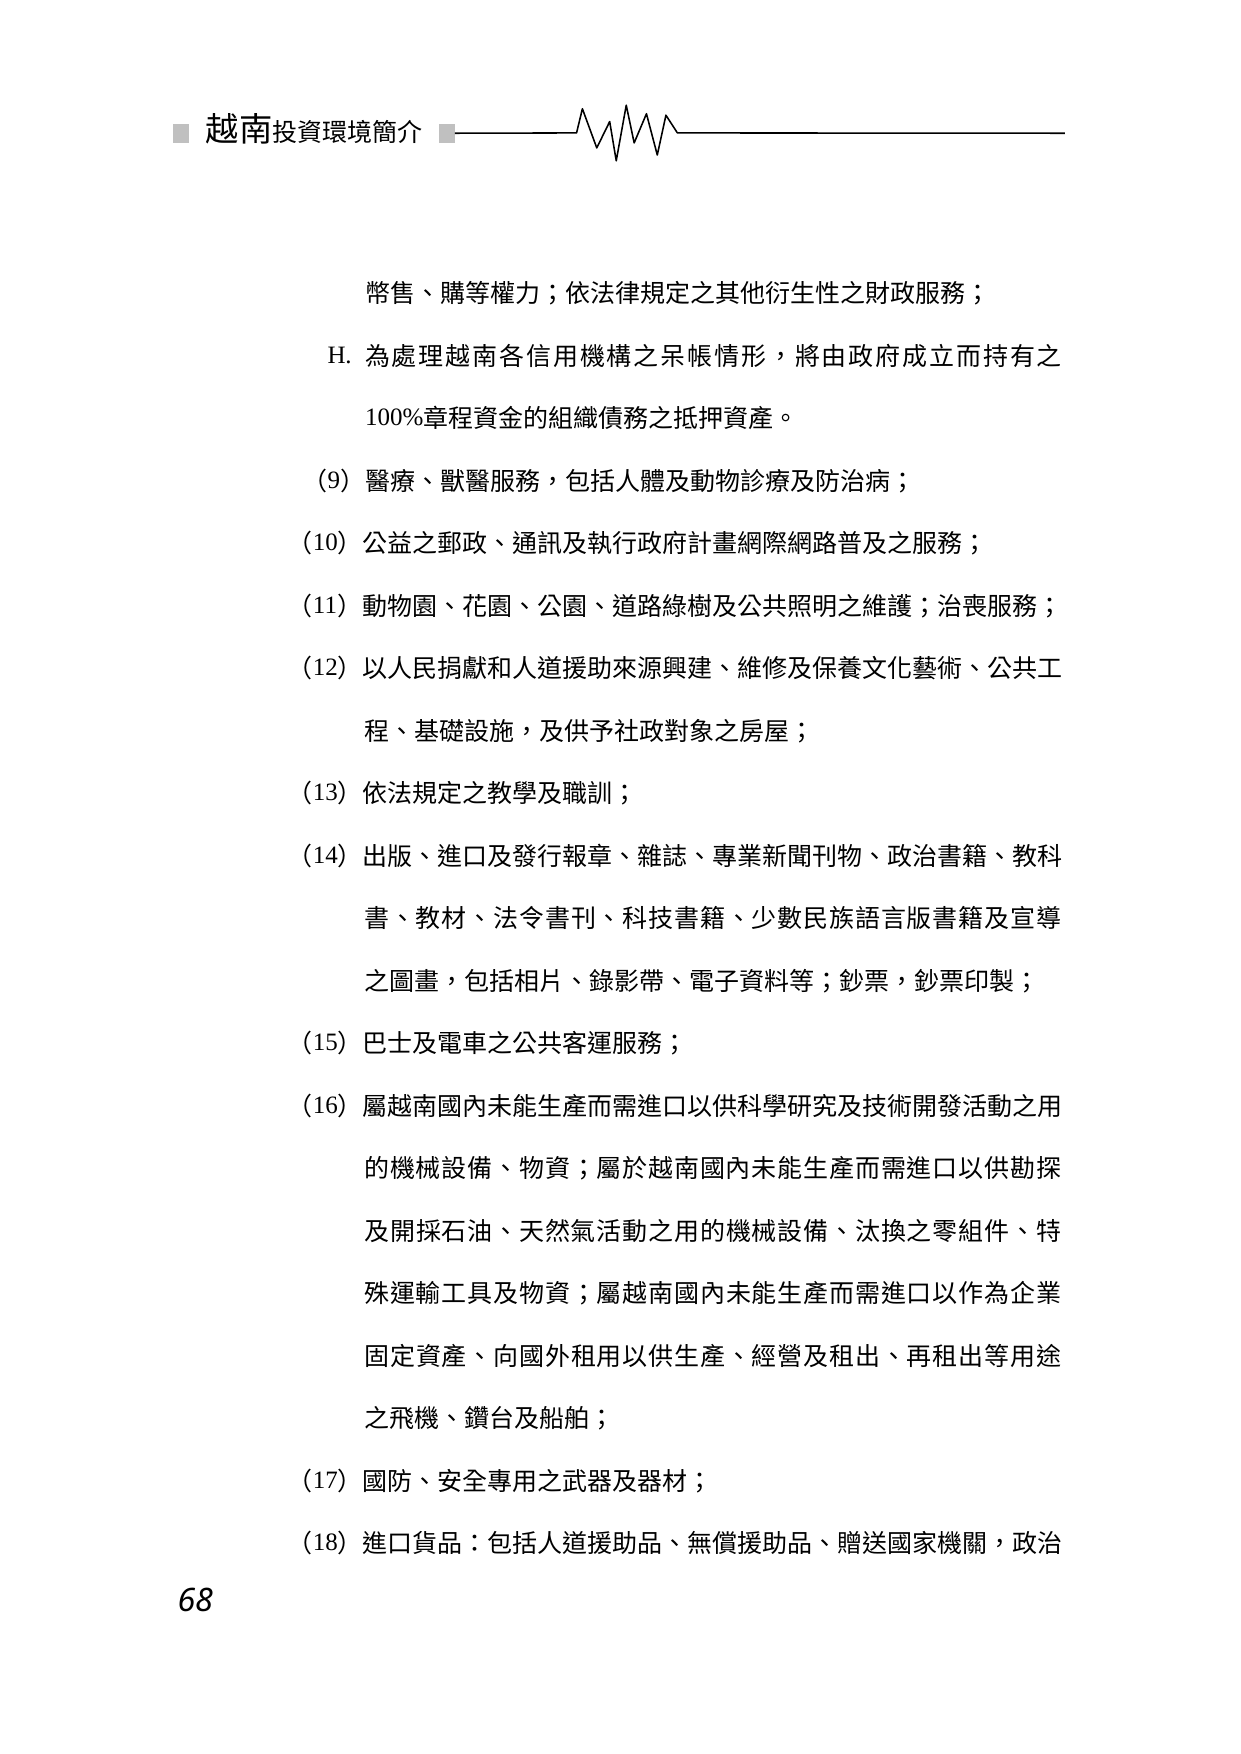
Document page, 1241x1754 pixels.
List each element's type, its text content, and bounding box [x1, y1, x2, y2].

text （10）公益之郵政、通訊及執行政府計畫網際網路普及之服務； [288, 500, 1063, 563]
text （12）以人民捐獻和人道援助來源興建、維修及保養文化藝術、公共工程、基礎設施，及供予社政對象之房屋； [288, 625, 1063, 750]
text 幣售、購等權力；依法律規定之其他衍生性之財政服務； [327, 250, 1063, 313]
text （11）動物園、花園、公園、道路綠樹及公共照明之維護；治喪服務； [288, 563, 1063, 625]
text （16）屬越南國內未能生產而需進口以供科學研究及技術開發活動之用的機械設備、物資；屬於越南國內未能生產而需進口以供勘探及開採石油、天然氣活動之用的機械設備、汰換之零組件、特殊運輸工具及物資；屬越南國內未能生產而需進口以作為企業固定資產、向國外租用以供生產、經營及租出、再租出等用途之飛機、鑽台及船舶； [288, 1063, 1063, 1438]
text H. 為處理越南各信用機構之呆帳情形，將由政府成立而持有之100%章程資金的組織債務之抵押資產。 [327, 313, 1063, 438]
text （9）醫療、獸醫服務，包括人體及動物診療及防治病； [302, 438, 1063, 500]
text （18）進口貨品：包括人道援助品、無償援助品、贈送國家機關，政治 [288, 1500, 1063, 1563]
text （15）巴士及電車之公共客運服務； [288, 1000, 1063, 1063]
text （13）依法規定之教學及職訓； [288, 750, 1063, 813]
text （14）出版、進口及發行報章、雜誌、專業新聞刊物、政治書籍、教科書、教材、法令書刊、科技書籍、少數民族語言版書籍及宣導之圖畫，包括相片、錄影帶、電子資料等；鈔票，鈔票印製； [288, 813, 1063, 1000]
text （17）國防、安全專用之武器及器材； [288, 1438, 1063, 1500]
